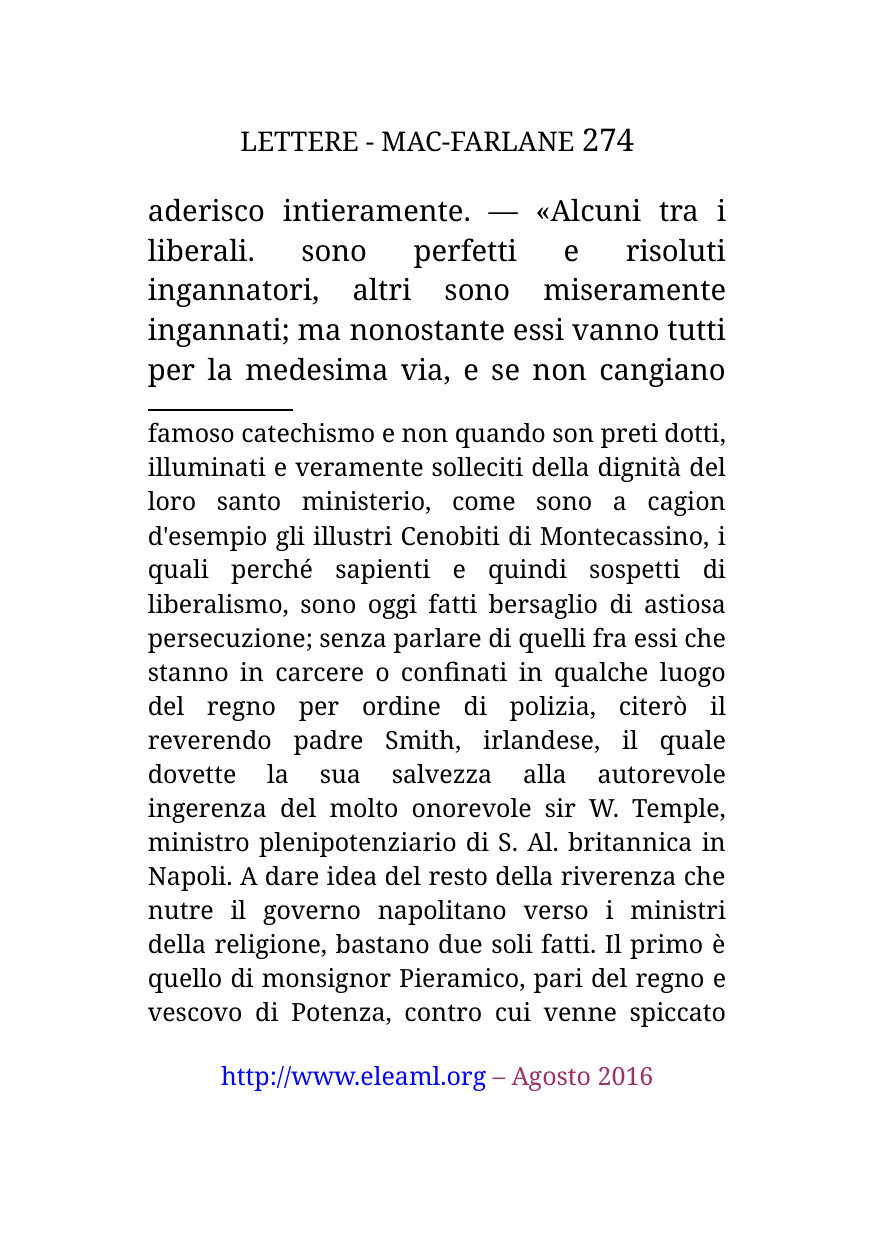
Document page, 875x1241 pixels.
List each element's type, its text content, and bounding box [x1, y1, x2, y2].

text aderisco intieramente. — «Alcuni tra i liberali. sono perfetti e risoluti ingannatori, altri sono miseramente ingannati; ma nonostante essi vanno tutti per la medesima via, e se non cangiano [148, 190, 726, 389]
text famoso catechismo e non quando son preti dotti, illuminati e veramente solleciti della dignità del loro santo ministerio, come sono a cagion d'esempio gli illustri Cenobiti di Montecassino, i quali perché sapienti e quindi sospetti di liberalismo, sono oggi fatti bersaglio di astiosa persecuzione; senza parlare di quelli fra essi che stanno in carcere o confinati in qualche luogo del regno per ordine di polizia, citerò il reverendo padre Smith, irlandese, il quale dovette la sua salvezza alla autorevole ingerenza del molto onorevole sir W. Temple, ministro plenipotenziario di S. Al. britannica in Napoli. A dare idea del resto della riverenza che nutre il governo napolitano verso i ministri della religione, bastano due soli fatti. Il primo è quello di monsignor Pieramico, pari del regno e vescovo di Potenza, contro cui venne spiccato [148, 416, 726, 1029]
